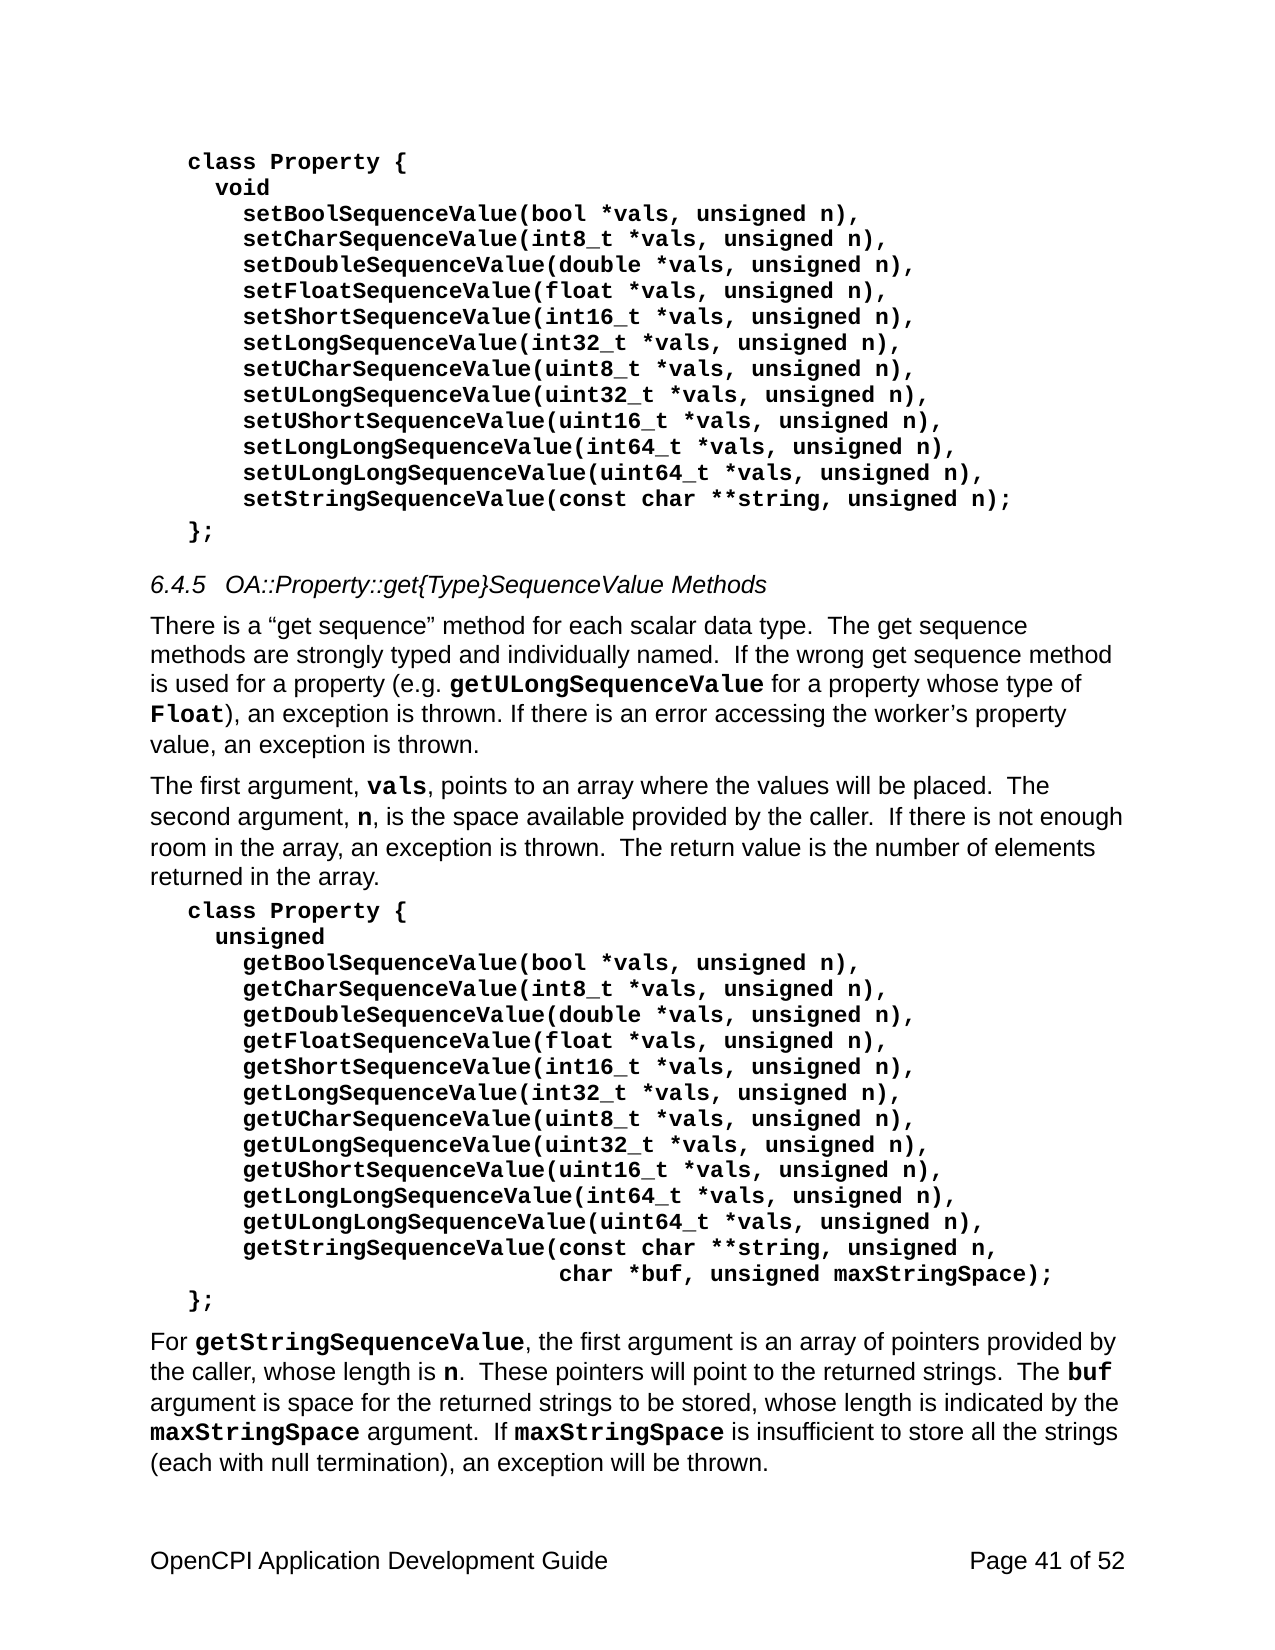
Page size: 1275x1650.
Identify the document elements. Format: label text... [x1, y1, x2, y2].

subtitle OA::Property::get{Type}SequenceValue Methods [150, 570, 1125, 599]
text The first argument, vals, points to an array where the values will be placed. The second argument, n, is the space available provided by the caller. If there is not enough room in the array, an exception is thrown. The return value is the number of elements returned in the array. [150, 771, 1125, 891]
text There is a “get sequence” method for each scalar data type. The get sequence methods are strongly typed and individually named. If the wrong get sequence method is used for a property (e.g. getULongSequenceValue for a property whose type of Float), an exception is thrown. If there is an error accessing the worker’s property value, an exception is thrown. [150, 611, 1125, 759]
text }; [187, 519, 1125, 545]
text class Property { void setBoolSequenceValue(bool *vals, unsigned n), setCharSequenceValue(int8_t *vals, unsigned n), setDoubleSequenceValue(double *vals, unsigned n), setFloatSequenceValue(float *vals, unsigned n), setShortSequenceValue(int16_t *vals, unsigned n), setLongSequenceValue(int32_t *vals, unsigned n), setUCharSequenceValue(uint8_t *vals, unsigned n), setULongSequenceValue(uint32_t *vals, unsigned n), setUShortSequenceValue(uint16_t *vals, unsigned n), setLongLongSequenceValue(int64_t *vals, unsigned n), setULongLongSequenceValue(uint64_t *vals, unsigned n), setStringSequenceValue(const char **string, unsigned n); [187, 150, 1125, 513]
text class Property { unsigned getBoolSequenceValue(bool *vals, unsigned n), getCharSequenceValue(int8_t *vals, unsigned n), getDoubleSequenceValue(double *vals, unsigned n), getFloatSequenceValue(float *vals, unsigned n), getShortSequenceValue(int16_t *vals, unsigned n), getLongSequenceValue(int32_t *vals, unsigned n), getUCharSequenceValue(uint8_t *vals, unsigned n), getULongSequenceValue(uint32_t *vals, unsigned n), getUShortSequenceValue(uint16_t *vals, unsigned n), getLongLongSequenceValue(int64_t *vals, unsigned n), getULongLongSequenceValue(uint64_t *vals, unsigned n), getStringSequenceValue(const char **string, unsigned n, char *buf, unsigned maxStringSpace); }; [187, 899, 1125, 1314]
text For getStringSequenceValue, the first argument is an array of pointers provided by the caller, whose length is n. These pointers will point to the returned strings. The buf argument is space for the returned strings to be stored, whose length is indicated by the maxStringSpace argument. If maxStringSpace is insufficient to store all the strings (each with null termination), an exception will be thrown. [150, 1326, 1125, 1477]
